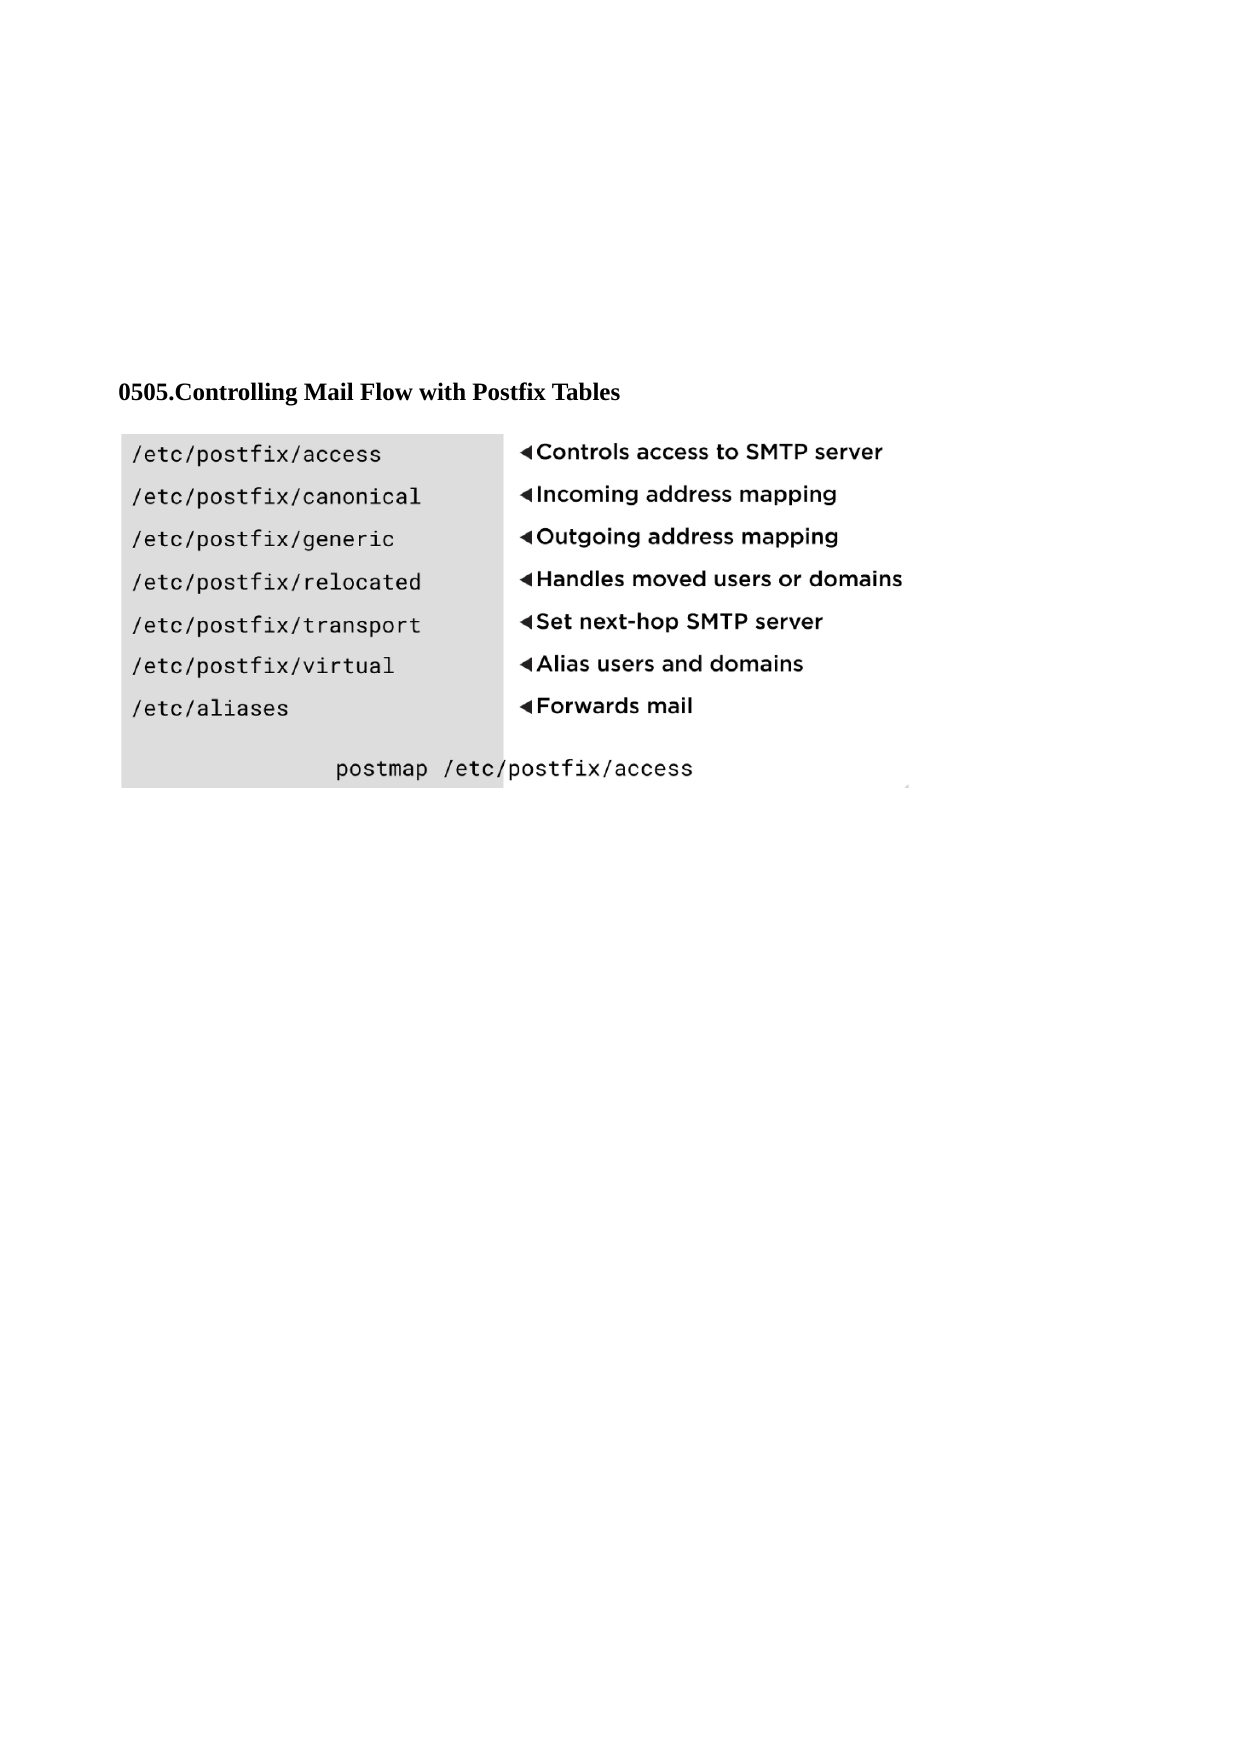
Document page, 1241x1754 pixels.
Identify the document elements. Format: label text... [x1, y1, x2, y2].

picture [121, 434, 909, 788]
text 0505.Controlling Mail Flow with Postfix Tables [118, 377, 1122, 406]
